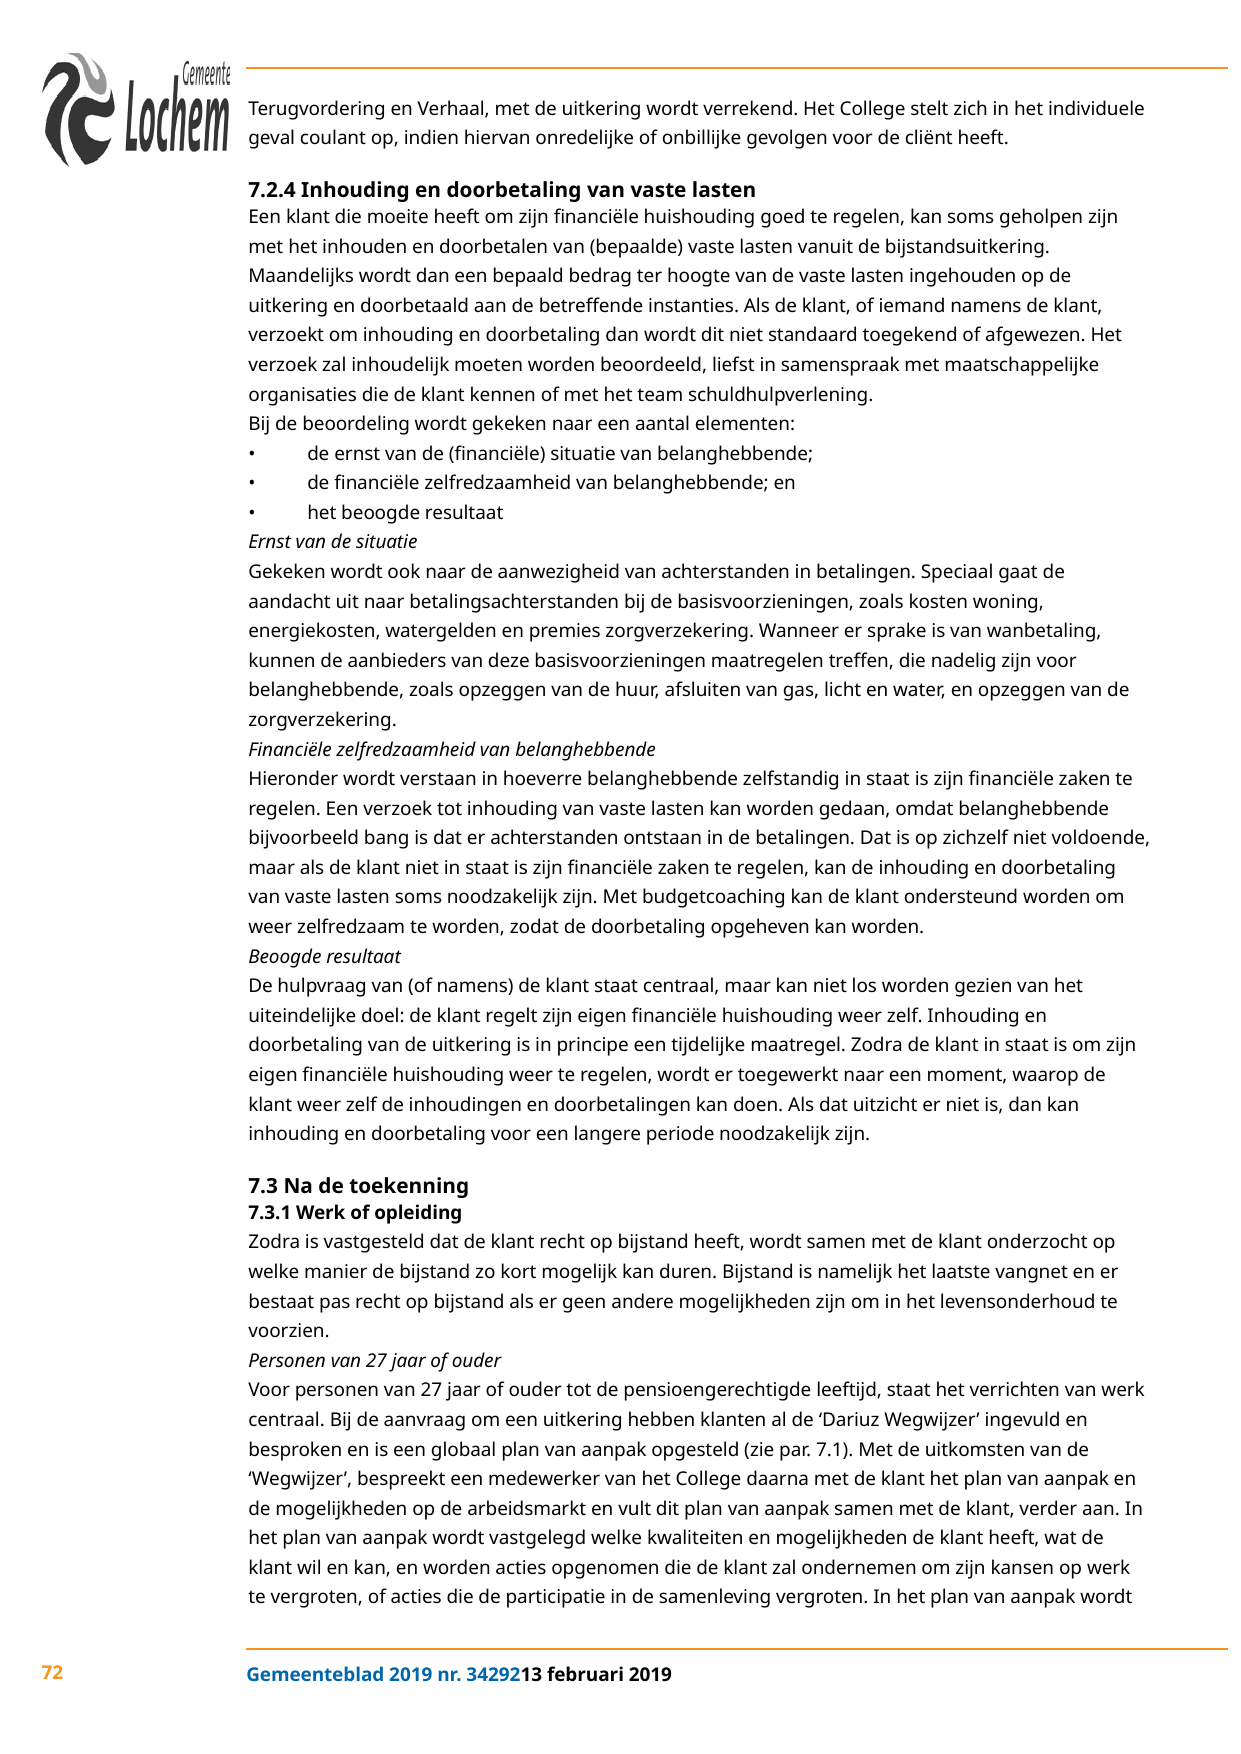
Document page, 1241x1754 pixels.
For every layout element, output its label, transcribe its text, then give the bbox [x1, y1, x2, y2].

text Beoogde resultaat [248, 943, 1152, 968]
text Hieronder wordt verstaan in hoeverre belanghebbende zelfstandig in staat is zijn financiële zaken te regelen. Een verzoek tot inhouding van vaste lasten kan worden gedaan, omdat belanghebbende bijvoorbeeld bang is dat er achterstanden ontstaan in de betalingen. Dat is op zichzelf niet voldoende, maar als de klant niet in staat is zijn financiële zaken te regelen, kan de inhouding en doorbetaling van vaste lasten soms noodzakelijk zijn. Met budgetcoaching kan de klant ondersteund worden om weer zelfredzaam te worden, zodat de doorbetaling opgeheven kan worden. [248, 765, 1152, 939]
list de ernst van de (financiële) situatie van belanghebbende; [248, 440, 1152, 466]
text Een klant die moeite heeft om zijn financiële huishouding goed te regelen, kan soms geholpen zijn met het inhouden en doorbetalen van (bepaalde) vaste lasten vanuit de bijstandsuitkering. Maandelijks wordt dan een bepaald bedrag ter hoogte van de vaste lasten ingehouden op de uitkering en doorbetaald aan de betreffende instanties. Als de klant, of iemand namens de klant, verzoekt om inhouding en doorbetaling dan wordt dit niet standaard toegekend of afgewezen. Het verzoek zal inhoudelijk moeten worden beoordeeld, liefst in samenspraak met maatschappelijke organisaties die de klant kennen of met het team schuldhulpverlening. [248, 203, 1152, 406]
list het beoogde resultaat [248, 499, 1152, 525]
text De hulpvraag van (of namens) de klant staat centraal, maar kan niet los worden gezien van het uiteindelijke doel: de klant regelt zijn eigen financiële huishouding weer zelf. Inhouding en doorbetaling van de uitkering is in principe een tijdelijke maatregel. Zodra de klant in staat is om zijn eigen financiële huishouding weer te regelen, wordt er toegewerkt naar een moment, waarop de klant weer zelf de inhoudingen en doorbetalingen kan doen. Als dat uitzicht er niet is, dan kan inhouding en doorbetaling voor een langere periode noodzakelijk zijn. [248, 972, 1152, 1146]
text Financiële zelfredzaamheid van belanghebbende [248, 736, 1152, 761]
text Voor personen van 27 jaar of ouder tot de pensioengerechtigde leeftijd, staat het verrichten van werk centraal. Bij de aanvraag om een uitkering hebben klanten al de ‘Dariuz Wegwijzer’ ingevuld en besproken en is een globaal plan van aanpak opgesteld (zie par. 7.1). Met de uitkomsten van de ‘Wegwijzer’, bespreekt een medewerker van het College daarna met de klant het plan van aanpak en de mogelijkheden op de arbeidsmarkt en vult dit plan van aanpak samen met de klant, verder aan. In het plan van aanpak wordt vastgelegd welke kwaliteiten en mogelijkheden de klant heeft, wat de klant wil en kan, en worden acties opgenomen die de klant zal ondernemen om zijn kansen op werk te vergroten, of acties die de participatie in de samenleving vergroten. In het plan van aanpak wordt [248, 1377, 1152, 1609]
text Zodra is vastgesteld dat de klant recht op bijstand heeft, wordt samen met de klant onderzocht op welke manier de bijstand zo kort mogelijk kan duren. Bijstand is namelijk het laatste vangnet en er bestaat pas recht op bijstand als er geen andere mogelijkheden zijn om in het levensonderhoud te voorzien. [248, 1229, 1152, 1343]
text 7.3.1 Werk of opleiding [248, 1199, 1152, 1225]
text Ernst van de situatie [248, 529, 1152, 554]
text Personen van 27 jaar of ouder [248, 1347, 1152, 1373]
text 7.3 Na de toekenning [248, 1171, 1152, 1199]
text 7.2.4 Inhouding en doorbetaling van vaste lasten [248, 175, 1152, 203]
text Gekeken wordt ook naar de aanwezigheid van achterstanden in betalingen. Speciaal gaat de aandacht uit naar betalingsachterstanden bij de basisvoorzieningen, zoals kosten woning, energiekosten, watergelden en premies zorgverzekering. Wanneer er sprake is van wanbetaling, kunnen de aanbieders van deze basisvoorzieningen maatregelen treffen, die nadelig zijn voor belanghebbende, zoals opzeggen van de huur, afsluiten van gas, licht en water, en opzeggen van de zorgverzekering. [248, 558, 1152, 732]
text Bij de beoordeling wordt gekeken naar een aantal elementen: [248, 410, 1152, 436]
text Terugvordering en Verhaal, met de uitkering wordt verrekend. Het College stelt zich in het individuele geval coulant op, indien hiervan onredelijke of onbillijke gevolgen voor de cliënt heeft. [248, 95, 1152, 150]
list de financiële zelfredzaamheid van belanghebbende; en [248, 469, 1152, 495]
picture [41, 47, 231, 172]
